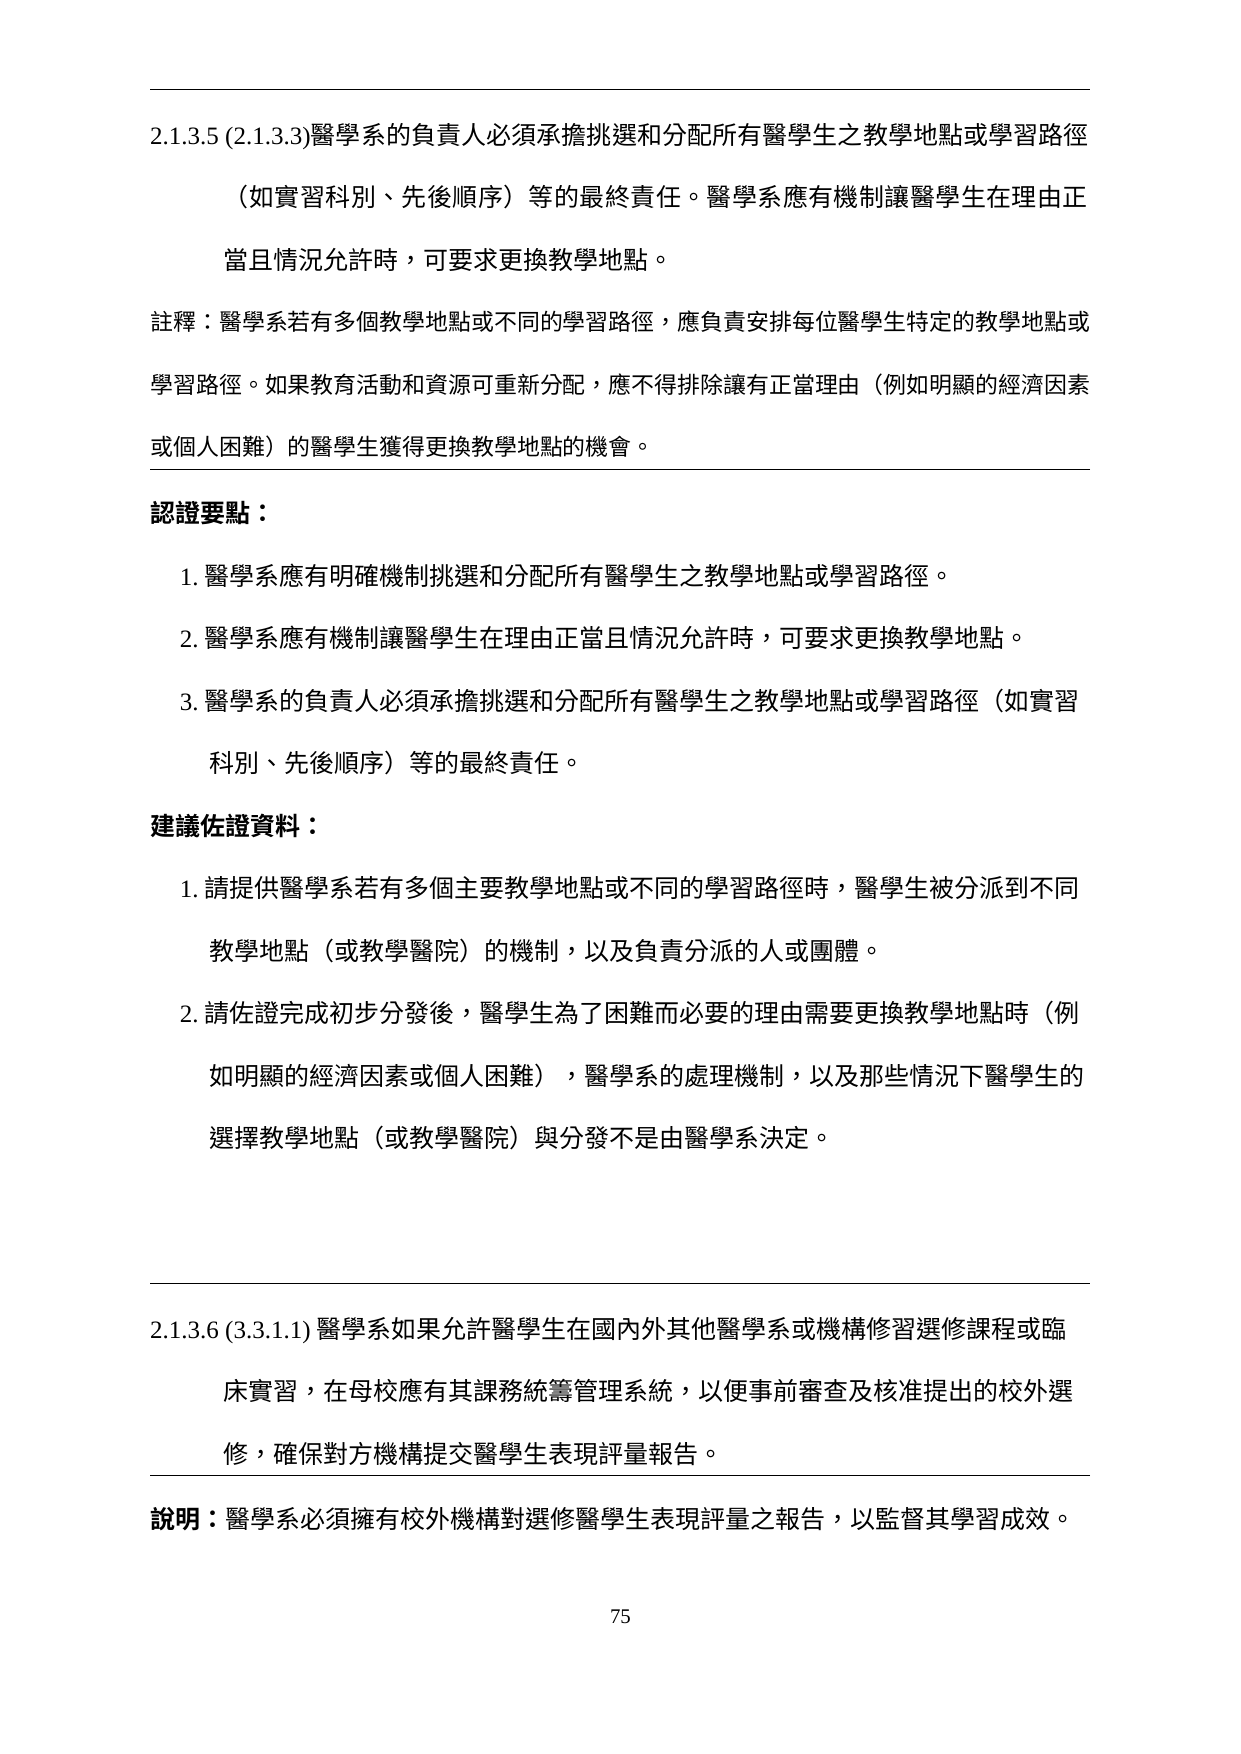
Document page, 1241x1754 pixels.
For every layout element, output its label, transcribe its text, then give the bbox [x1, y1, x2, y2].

text 建議佐證資料： [150, 782, 1090, 845]
list 請佐證完成初步分發後，醫學生為了困難而必要的理由需要更換教學地點時（例如明顯的經濟因素或個人困難），醫學系的處理機制，以及那些情況下醫學生的選擇教學地點（或教學醫院）與分發不是由醫學系決定。 [179, 970, 1090, 1157]
text 註釋：醫學系若有多個教學地點或不同的學習路徑，應負責安排每位醫學生特定的教學地點或學習路徑。如果教育活動和資源可重新分配，應不得排除讓有正當理由（例如明顯的經濟因素或個人困難）的醫學生獲得更換教學地點的機會。 [150, 279, 1090, 469]
list 醫學系的負責人必須承擔挑選和分配所有醫學生之教學地點或學習路徑（如實習科別、先後順序）等的最終責任。 [179, 657, 1090, 782]
text 說明：醫學系必須擁有校外機構對選修醫學生表現評量之報告，以監督其學習成效。 [150, 1476, 1090, 1539]
text 2.1.3.5 (2.1.3.3)醫學系的負責人必須承擔挑選和分配所有醫學生之教學地點或學習路徑（如實習科別、先後順序）等的最終責任。醫學系應有機制讓醫學生在理由正當且情況允許時，可要求更換教學地點。 [150, 90, 1090, 279]
text 認證要點： [150, 470, 1090, 532]
list 醫學系應有明確機制挑選和分配所有醫學生之教學地點或學習路徑。 [179, 532, 1090, 595]
list 請提供醫學系若有多個主要教學地點或不同的學習路徑時，醫學生被分派到不同教學地點（或教學醫院）的機制，以及負責分派的人或團體。 [179, 845, 1090, 970]
text 2.1.3.6 (3.3.1.1) 醫學系如果允許醫學生在國內外其他醫學系或機構修習選修課程或臨床實習，在母校應有其課務統籌管理系統，以便事前審查及核准提出的校外選修，確保對方機構提交醫學生表現評量報告。 [150, 1284, 1090, 1475]
list 醫學系應有機制讓醫學生在理由正當且情況允許時，可要求更換教學地點。 [179, 595, 1090, 657]
